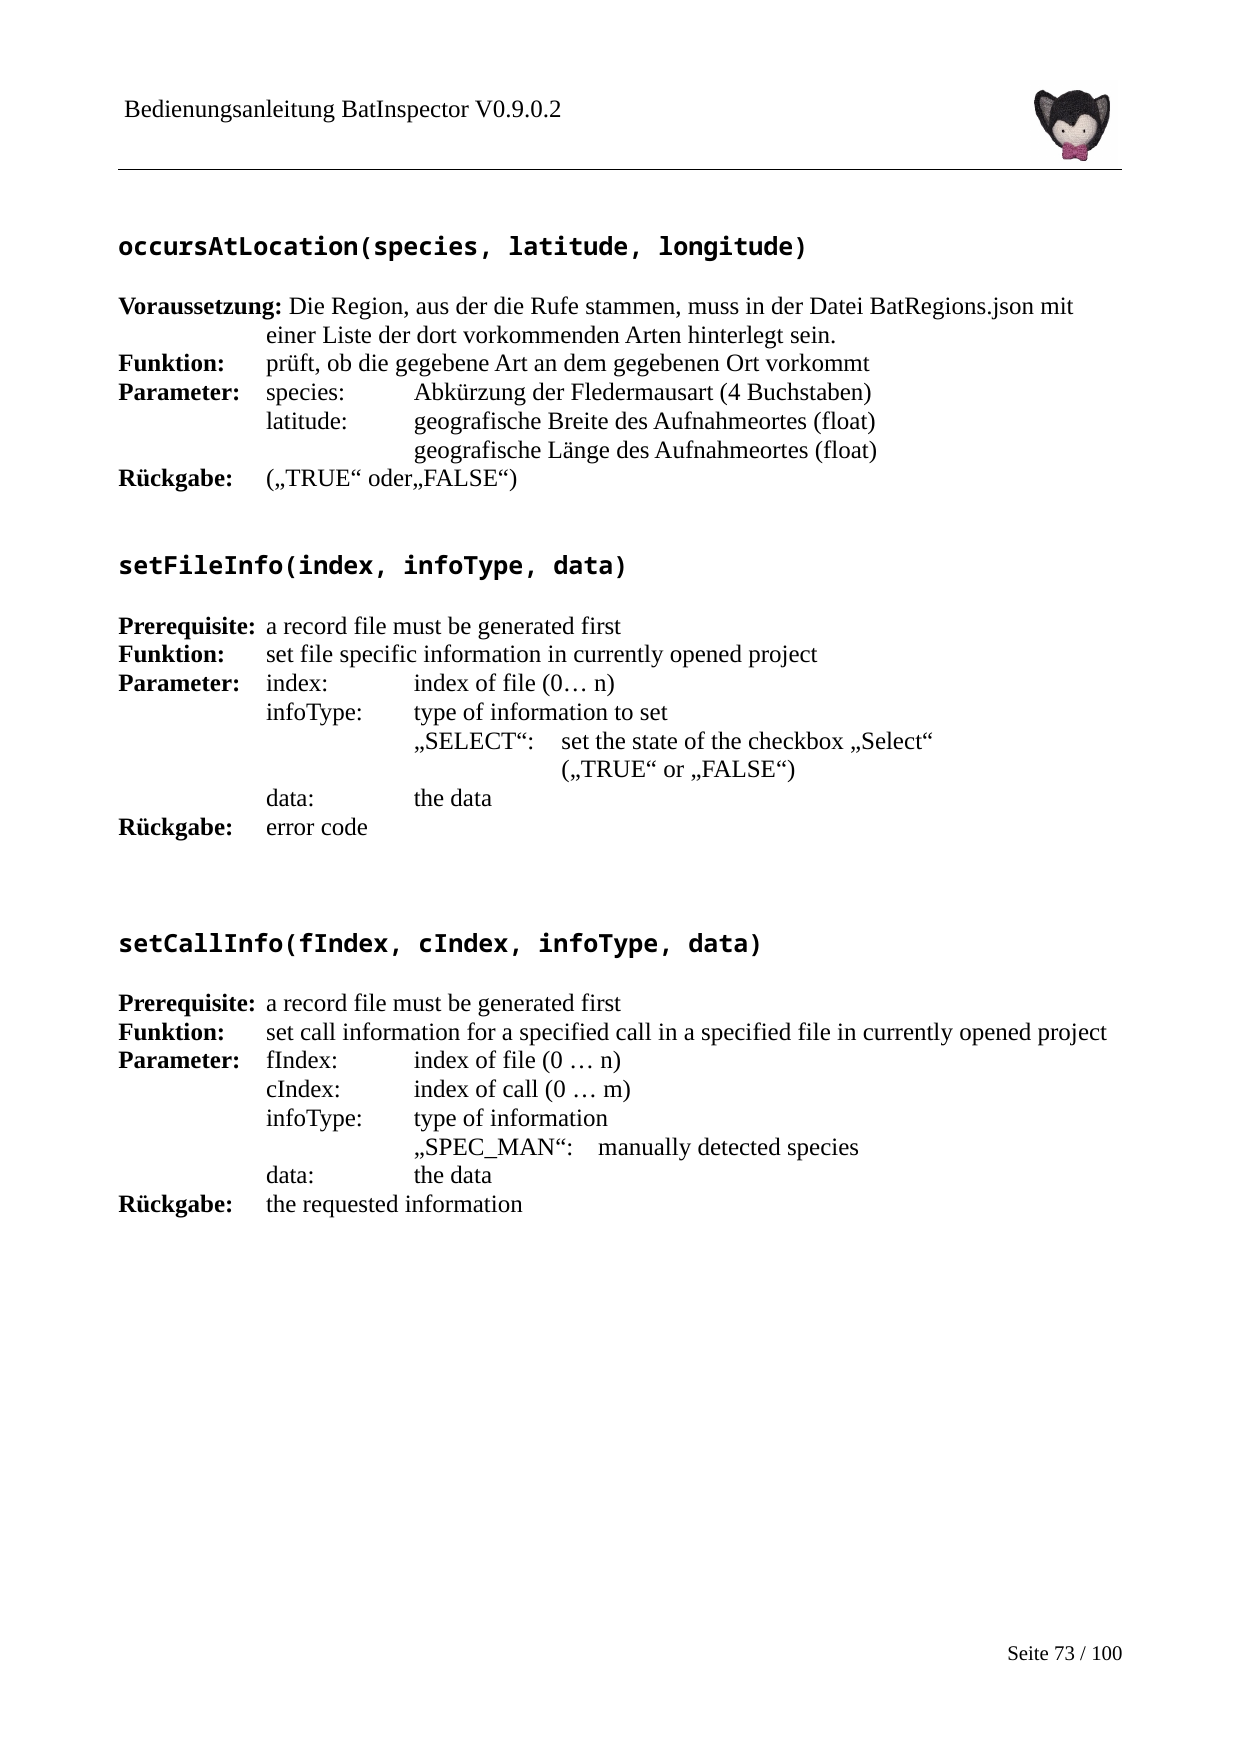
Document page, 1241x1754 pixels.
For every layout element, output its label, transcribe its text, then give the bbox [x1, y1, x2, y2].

text Voraussetzung: Die Region, aus der die Rufe stammen, muss in der Datei BatRegions.json mit einer Liste der dort vorkommenden Arten hinterlegt sein. [118, 291, 1122, 348]
text Prerequisite: a record file must be generated first [118, 988, 1122, 1017]
text Funktion: prüft, ob die gegebene Art an dem gegebenen Ort vorkommt [118, 348, 1122, 377]
text data: the data [118, 783, 1122, 812]
text occursAtLocation(species, latitude, longitude) [118, 228, 1122, 262]
text Parameter: species: Abkürzung der Fledermausart (4 Buchstaben) latitude: geografische Breite des Aufnahmeortes (float) geografische Länge des Aufnahmeortes (float) [118, 377, 1122, 463]
text Rückgabe: („TRUE“ oder„FALSE“) [118, 463, 1122, 492]
text Prerequisite: a record file must be generated first [118, 611, 1122, 639]
text Parameter: fIndex: index of file (0 … n) cIndex: index of call (0 … m) infoType: type of information „SPEC_MAN“: manually detected species data: the data [118, 1046, 1122, 1189]
text Funktion: set file specific information in currently opened project [118, 639, 1122, 668]
text setFileInfo(index, infoType, data) [118, 548, 1122, 582]
text Funktion: set call information for a specified call in a specified file in currently opened project [118, 1017, 1122, 1046]
picture [1030, 80, 1119, 169]
text Rückgabe: the requested information [118, 1189, 1122, 1218]
text Parameter: index: index of file (0… n) infoType: type of information to set „SELECT“: set the state of the checkbox „Select“ („TRUE“ or „FALSE“) [118, 668, 1122, 783]
text setCallInfo(fIndex, cIndex, infoType, data) [118, 925, 1122, 959]
text Rückgabe: error code [118, 812, 1122, 841]
